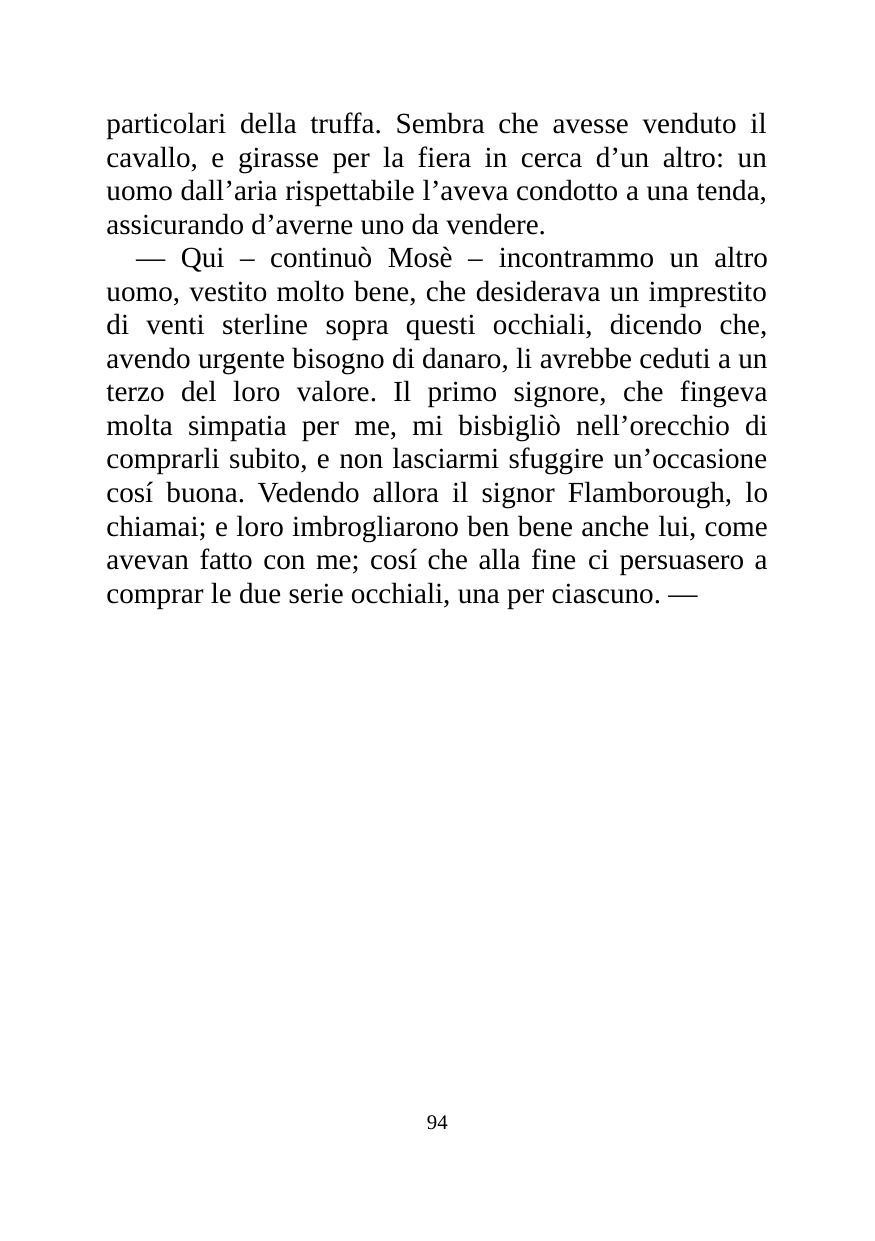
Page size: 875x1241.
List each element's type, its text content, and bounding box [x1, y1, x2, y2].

text particolari della truffa. Sembra che avesse venduto il cavallo, e girasse per la fiera in cerca d’un altro: un uomo dall’aria rispettabile l’aveva condotto a una tenda, assicurando d’averne uno da vendere. [106, 106, 768, 240]
text — Qui ‒ continuò Mosè ‒ incontrammo un altro uomo, vestito molto bene, che desiderava un imprestito di venti sterline sopra questi occhiali, dicendo che, avendo urgente bisogno di danaro, li avrebbe ceduti a un terzo del loro valore. Il primo signore, che fingeva molta simpatia per me, mi bisbigliò nell’orecchio di comprarli subito, e non lasciarmi sfuggire un’occasione cosí buona. Vedendo allora il signor Flamborough, lo chiamai; e loro imbrogliarono ben bene anche lui, come avevan fatto con me; cosí che alla fine ci persuasero a comprar le due serie occhiali, una per ciascuno. — [106, 240, 768, 609]
